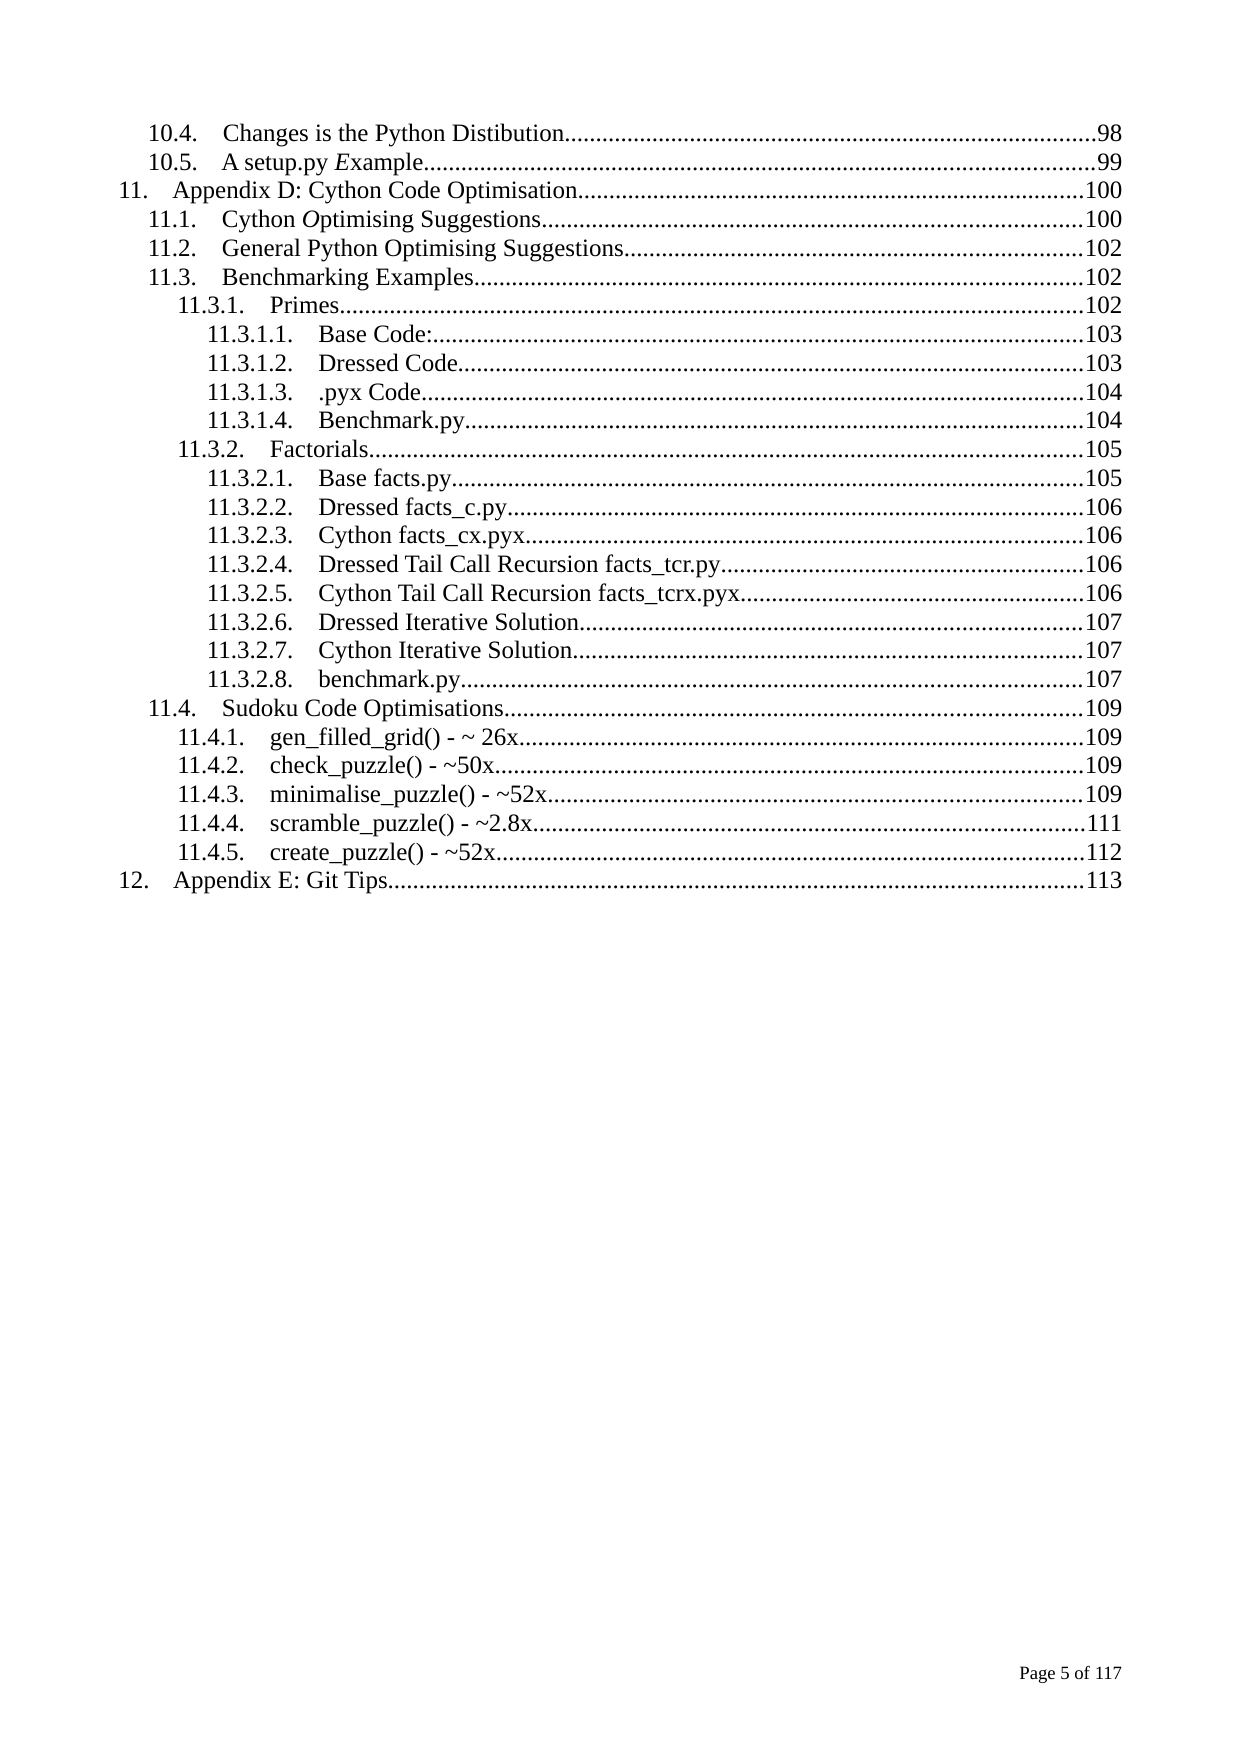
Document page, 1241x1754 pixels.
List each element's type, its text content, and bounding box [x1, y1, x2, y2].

text 11.3.2.3. Cython facts_cx.pyx 106 [207, 521, 1122, 549]
text 11.3.2.2. Dressed facts_c.py 106 [207, 492, 1122, 521]
text 11.2. General Python Optimising Suggestions 102 [148, 233, 1122, 262]
text 11.3.2.7. Cython Iterative Solution 107 [207, 636, 1122, 664]
text 11.3.2.6. Dressed Iterative Solution 107 [207, 607, 1122, 636]
text 11.3.2.5. Cython Tail Call Recursion facts_tcrx.pyx 106 [207, 578, 1122, 607]
text 11.3.1. Primes 102 [177, 291, 1122, 319]
text 11.3. Benchmarking Examples 102 [148, 262, 1122, 291]
text 11.3.1.1. Base Code: 103 [207, 319, 1122, 348]
text 11.3.2. Factorials 105 [177, 434, 1122, 463]
text 11.4.1. gen_filled_grid() - ~ 26x 109 [177, 722, 1122, 751]
text 11.3.2.8. benchmark.py 107 [207, 664, 1122, 693]
text 11. Appendix D: Cython Code Optimisation 100 [118, 176, 1122, 204]
text 11.4.3. minimalise_puzzle() - ~52x 109 [177, 779, 1122, 808]
text 10.4. Changes is the Python Distibution 98 [148, 118, 1122, 147]
text 11.4. Sudoku Code Optimisations 109 [148, 693, 1122, 722]
text 11.1. Cython Optimising Suggestions 100 [148, 204, 1122, 233]
text 11.3.1.3. .pyx Code 104 [207, 377, 1122, 406]
text 12. Appendix E: Git Tips 113 [118, 866, 1122, 894]
text 11.4.5. create_puzzle() - ~52x 112 [177, 837, 1122, 866]
text 11.3.2.1. Base facts.py 105 [207, 463, 1122, 492]
text 11.4.4. scramble_puzzle() - ~2.8x 111 [177, 808, 1122, 837]
text 11.3.1.2. Dressed Code 103 [207, 348, 1122, 377]
text 11.3.2.4. Dressed Tail Call Recursion facts_tcr.py 106 [207, 549, 1122, 578]
text 10.5. A setup.py Example 99 [148, 147, 1122, 176]
text 11.4.2. check_puzzle() - ~50x 109 [177, 751, 1122, 779]
text 11.3.1.4. Benchmark.py 104 [207, 406, 1122, 434]
